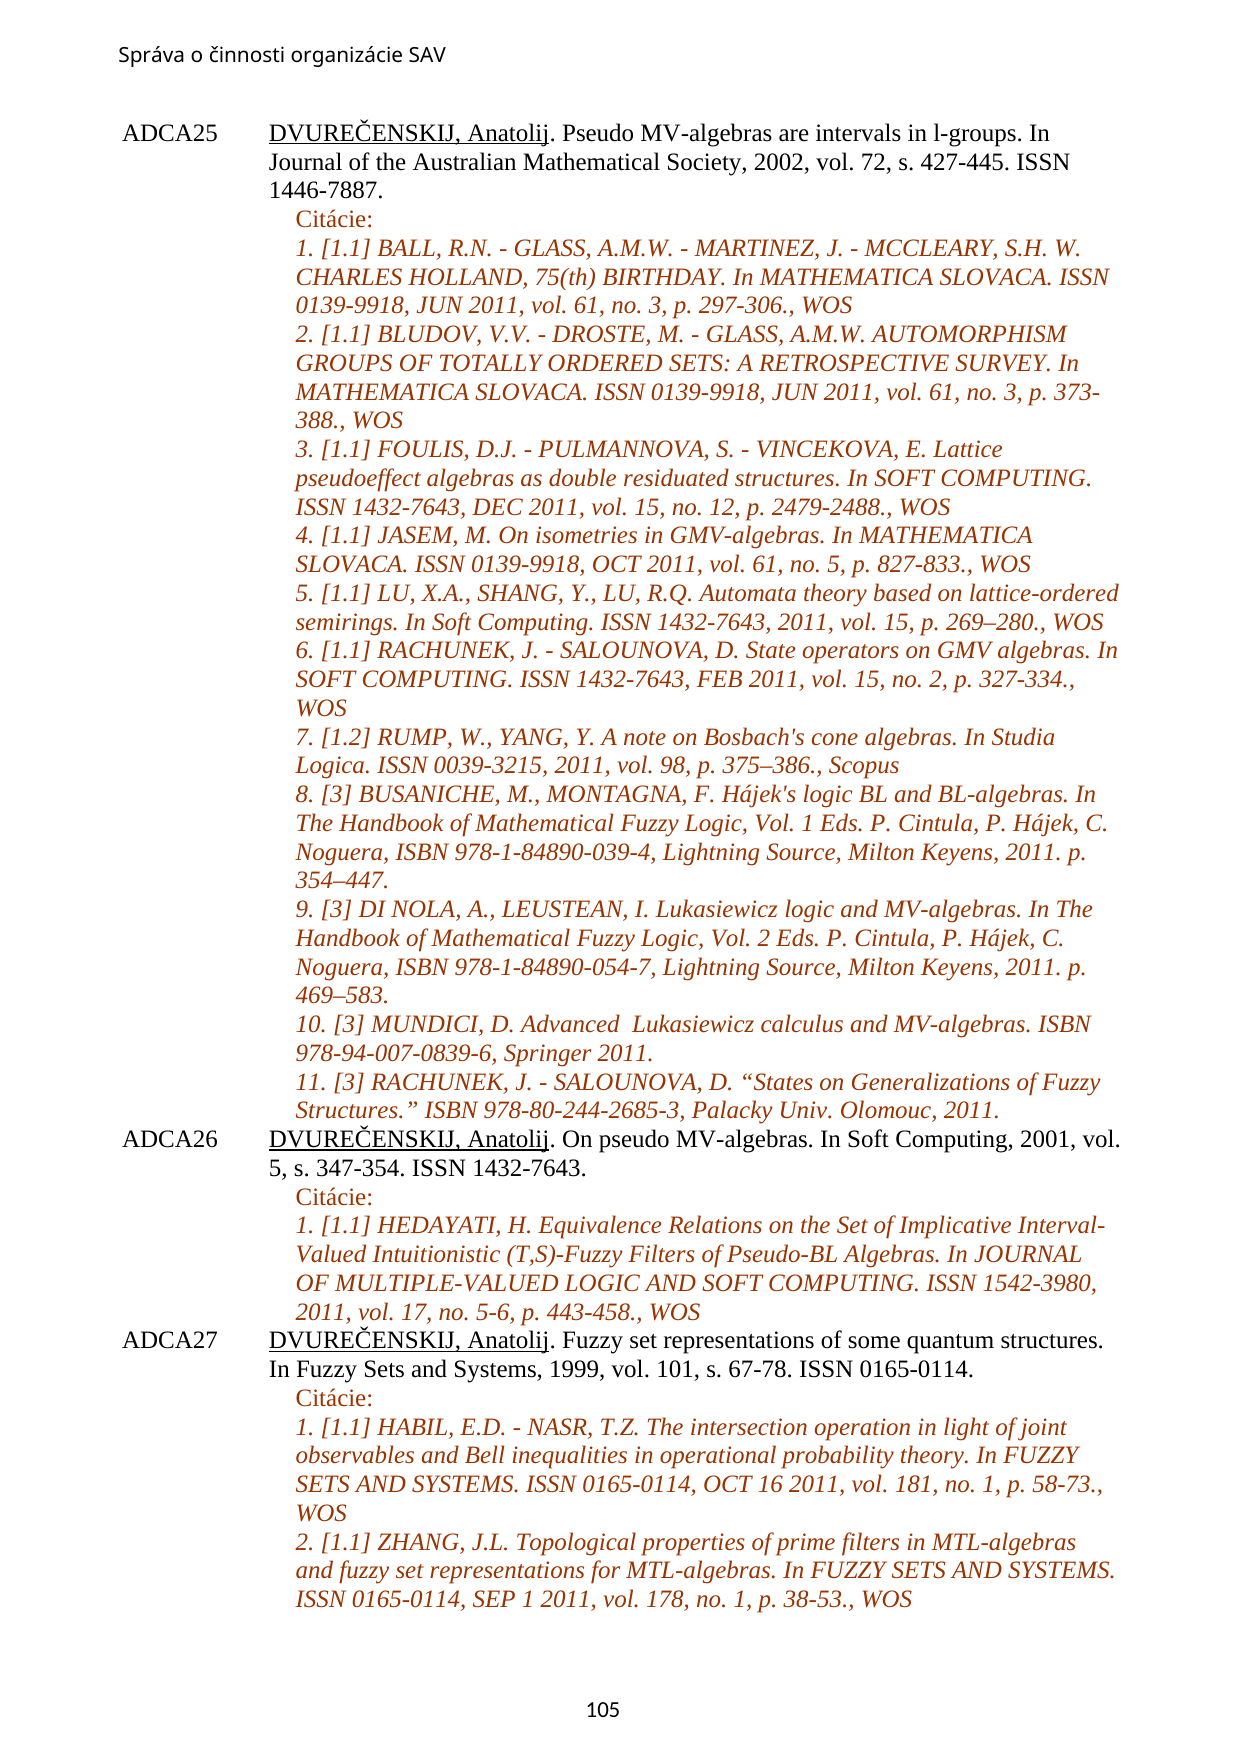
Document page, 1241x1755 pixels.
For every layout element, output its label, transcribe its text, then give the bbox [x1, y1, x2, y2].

text 7. [1.2] RUMP, W., YANG, Y. A note on Bosbach's cone algebras. In Studia Logica. ISSN 0039-3215, 2011, vol. 98, p. 375–386., Scopus [295, 722, 1122, 779]
text Citácie: [295, 204, 1122, 233]
text 9. [3] DI NOLA, A., LEUSTEAN, I. Lukasiewicz logic and MV-algebras. In The Handbook of Mathematical Fuzzy Logic, Vol. 2 Eds. P. Cintula, P. Hájek, C. Noguera, ISBN 978-1-84890-054-7, Lightning Source, Milton Keyens, 2011. p. 469–583. [295, 894, 1122, 1009]
text 4. [1.1] JASEM, M. On isometries in GMV-algebras. In MATHEMATICA SLOVACA. ISSN 0139-9918, OCT 2011, vol. 61, no. 5, p. 827-833., WOS [295, 521, 1122, 578]
text 6. [1.1] RACHUNEK, J. - SALOUNOVA, D. State operators on GMV algebras. In SOFT COMPUTING. ISSN 1432-7643, FEB 2011, vol. 15, no. 2, p. 327-334., WOS [295, 636, 1122, 722]
text 10. [3] MUNDICI, D. Advanced Lukasiewicz calculus and MV-algebras. ISBN 978-94-007-0839-6, Springer 2011. [295, 1009, 1122, 1067]
text Citácie: [295, 1383, 1122, 1412]
text 1. [1.1] HEDAYATI, H. Equivalence Relations on the Set of Implicative Interval-Valued Intuitionistic (T,S)-Fuzzy Filters of Pseudo-BL Algebras. In JOURNAL OF MULTIPLE-VALUED LOGIC AND SOFT COMPUTING. ISSN 1542-3980, 2011, vol. 17, no. 5-6, p. 443-458., WOS [295, 1211, 1122, 1326]
text 11. [3] RACHUNEK, J. - SALOUNOVA, D. “States on Generalizations of Fuzzy Structures.” ISBN 978-80-244-2685-3, Palacky Univ. Olomouc, 2011. [295, 1067, 1122, 1124]
table_header DVUREČENSKIJ, Anatolij. Pseudo MV-algebras are intervals in l-groups. In Journal of the Australian Mathematical Society, 2002, vol. 72, s. 427-445. ISSN 1446-7887. [269, 118, 1122, 204]
text Citácie: [295, 1182, 1122, 1211]
text 1. [1.1] HABIL, E.D. - NASR, T.Z. The intersection operation in light of joint observables and Bell inequalities in operational probability theory. In FUZZY SETS AND SYSTEMS. ISSN 0165-0114, OCT 16 2011, vol. 181, no. 1, p. 58-73., WOS [295, 1412, 1122, 1527]
text 5. [1.1] LU, X.A., SHANG, Y., LU, R.Q. Automata theory based on lattice-ordered semirings. In Soft Computing. ISSN 1432-7643, 2011, vol. 15, p. 269–280., WOS [295, 578, 1122, 636]
text 2. [1.1] ZHANG, J.L. Topological properties of prime filters in MTL-algebras and fuzzy set representations for MTL-algebras. In FUZZY SETS AND SYSTEMS. ISSN 0165-0114, SEP 1 2011, vol. 178, no. 1, p. 38-53., WOS [295, 1527, 1122, 1613]
table_header DVUREČENSKIJ, Anatolij. Fuzzy set representations of some quantum structures. In Fuzzy Sets and Systems, 1999, vol. 101, s. 67-78. ISSN 0165-0114. [269, 1326, 1122, 1383]
table_header ADCA26 [122, 1124, 269, 1182]
text 8. [3] BUSANICHE, M., MONTAGNA, F. Hájek's logic BL and BL-algebras. In The Handbook of Mathematical Fuzzy Logic, Vol. 1 Eds. P. Cintula, P. Hájek, C. Noguera, ISBN 978-1-84890-039-4, Lightning Source, Milton Keyens, 2011. p. 354–447. [295, 779, 1122, 894]
text 2. [1.1] BLUDOV, V.V. - DROSTE, M. - GLASS, A.M.W. AUTOMORPHISM GROUPS OF TOTALLY ORDERED SETS: A RETROSPECTIVE SURVEY. In MATHEMATICA SLOVACA. ISSN 0139-9918, JUN 2011, vol. 61, no. 3, p. 373-388., WOS [295, 319, 1122, 434]
text 1. [1.1] BALL, R.N. - GLASS, A.M.W. - MARTINEZ, J. - MCCLEARY, S.H. W. CHARLES HOLLAND, 75(th) BIRTHDAY. In MATHEMATICA SLOVACA. ISSN 0139-9918, JUN 2011, vol. 61, no. 3, p. 297-306., WOS [295, 233, 1122, 319]
table_header ADCA25 [122, 118, 269, 204]
text 3. [1.1] FOULIS, D.J. - PULMANNOVA, S. - VINCEKOVA, E. Lattice pseudoeffect algebras as double residuated structures. In SOFT COMPUTING. ISSN 1432-7643, DEC 2011, vol. 15, no. 12, p. 2479-2488., WOS [295, 434, 1122, 521]
table_header ADCA27 [122, 1326, 269, 1383]
table_header DVUREČENSKIJ, Anatolij. On pseudo MV-algebras. In Soft Computing, 2001, vol. 5, s. 347-354. ISSN 1432-7643. [269, 1124, 1122, 1182]
